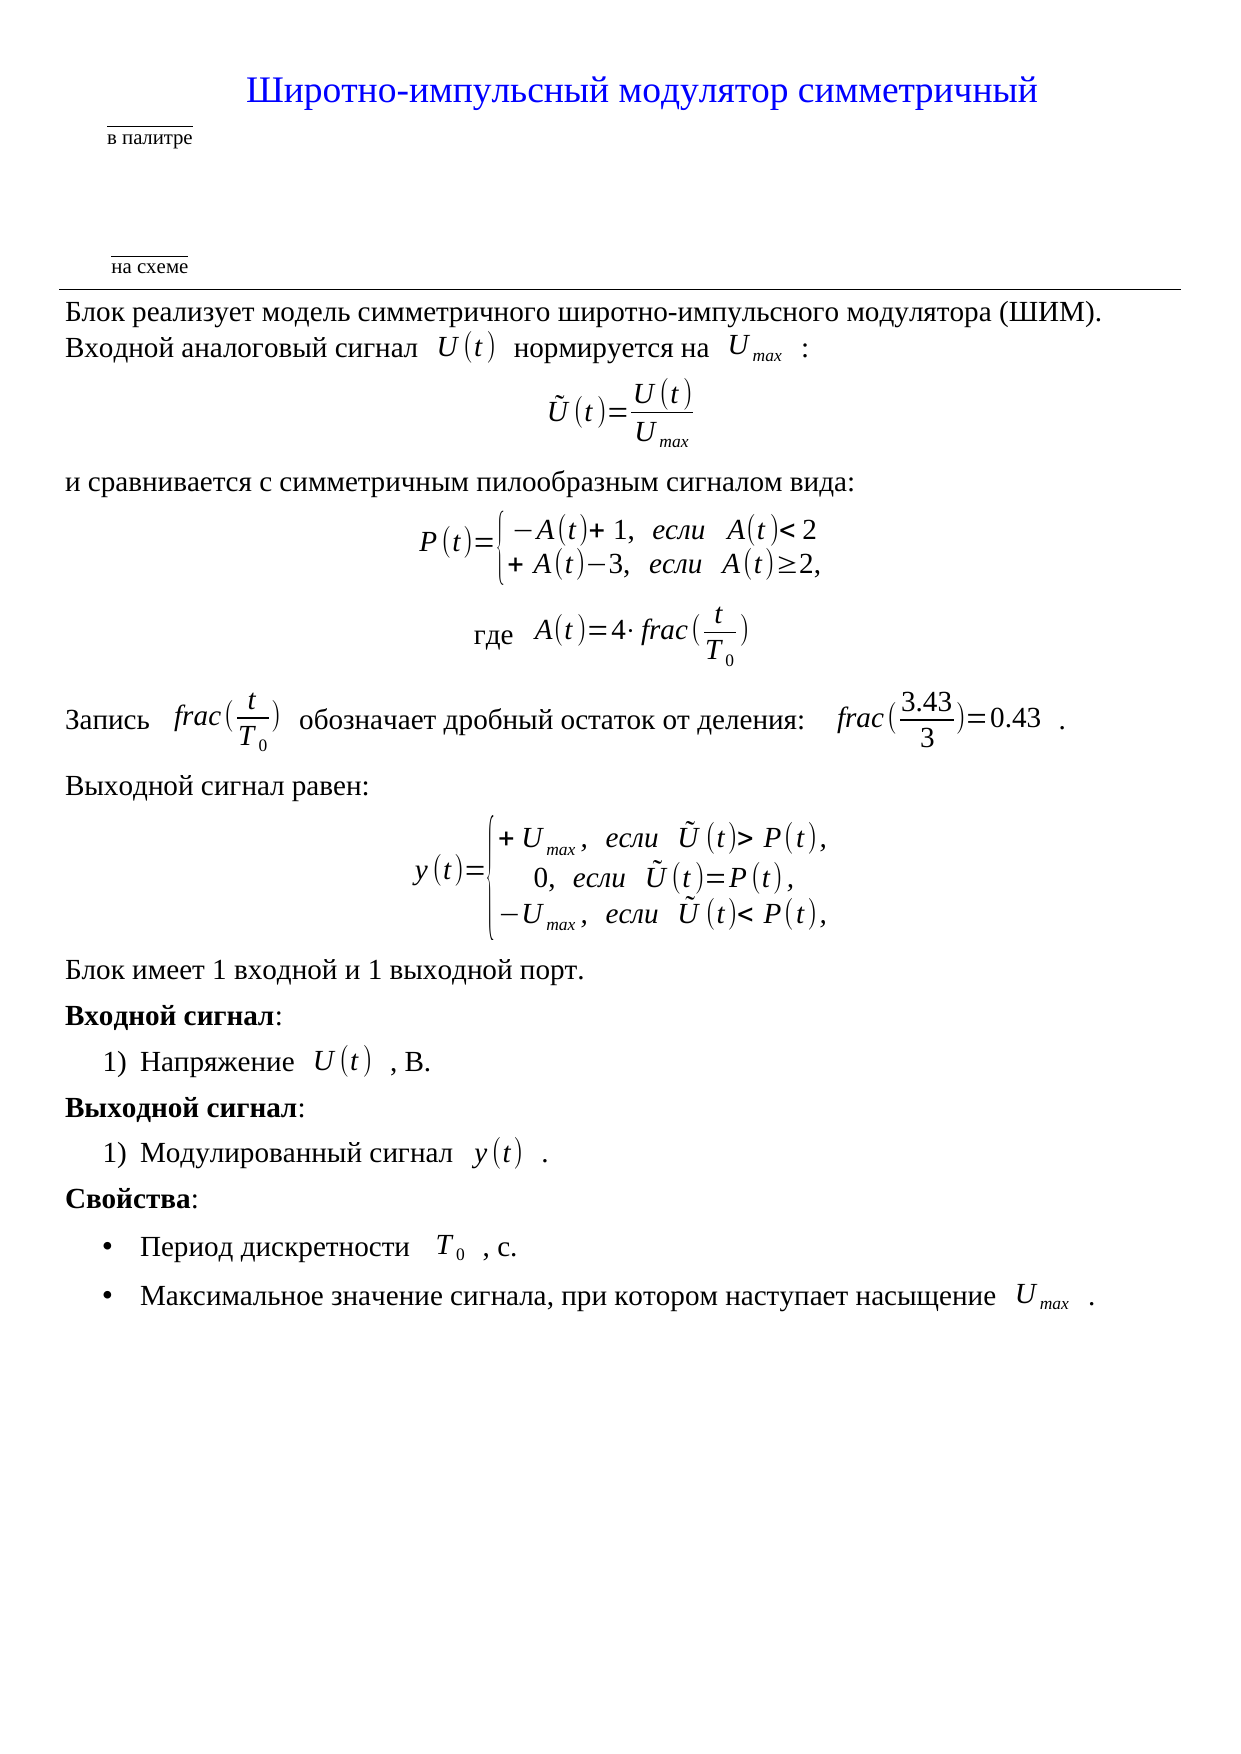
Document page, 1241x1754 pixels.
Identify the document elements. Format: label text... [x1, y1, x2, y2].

table_cell Блок реализует модель симметричного широтно-импульсного модулятора (ШИМ). Входной аналоговый сигналнормируется на: и сравнивается с симметричным пилообразным сигналом вида: где Записьобозначает дробный остаток от деления: . Выходной сигнал равен: Блок имеет 1 входной и 1 выходной порт. Входной сигнал: Напряжение, В. Выходной сигнал: Модулированный сигнал. Свойства: Период дискретности , с. Максимальное значение сигнала, при котором наступает насыщение. [59, 290, 1181, 1331]
table_header [59, 59, 240, 119]
table_cell на схеме [59, 249, 240, 289]
table_header Широтно-импульсный модулятор симметричный [240, 59, 1181, 119]
table_cell в палитре [59, 119, 240, 159]
table_cell [59, 1331, 1181, 1389]
table_cell [240, 159, 1181, 248]
table_cell [59, 159, 240, 248]
table_cell [240, 119, 1181, 159]
table_cell [240, 249, 1181, 289]
